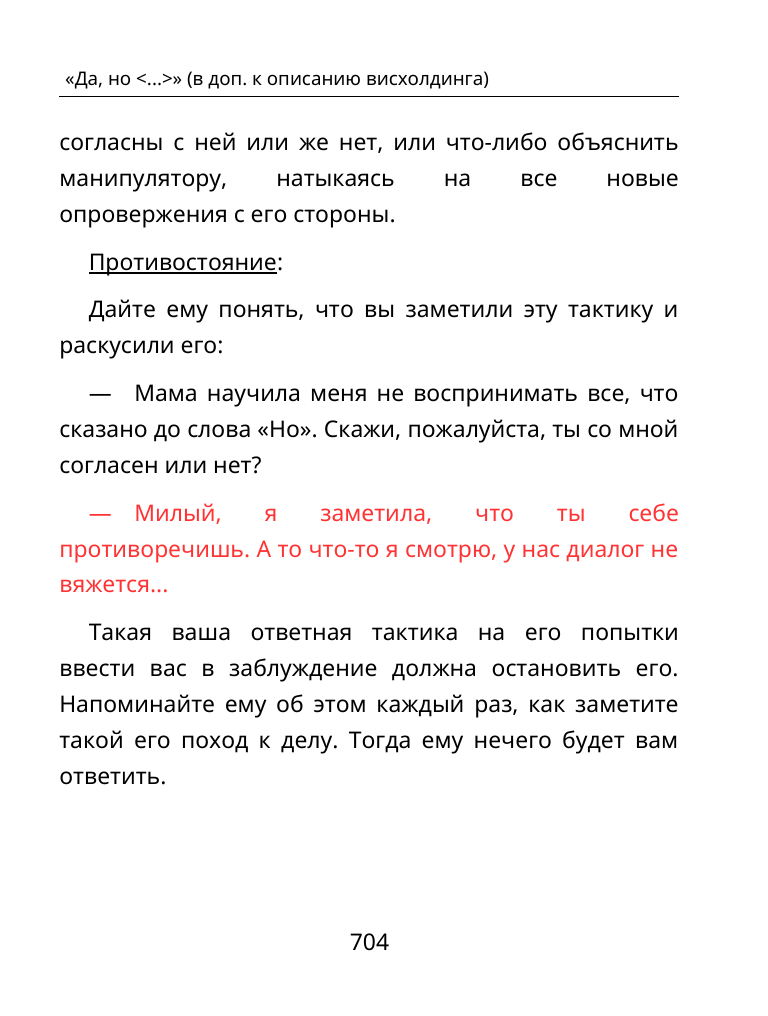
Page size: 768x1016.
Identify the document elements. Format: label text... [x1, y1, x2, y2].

text Такая ваша ответная тактика на его попытки ввести вас в заблуждение должна остановить его. Напоминайте ему об этом каждый раз, как заметите такой его поход к делу. Тогда ему нечего будет вам ответить. [59, 616, 679, 791]
text Противостояние: [59, 246, 679, 277]
list Милый, я заметила, что ты себе противоречишь. А то что-то я смотрю, у нас диалог не вяжется... [59, 497, 679, 600]
text согласны с ней или же нет, или что-либо объяснить манипулятору, натыкаясь на все новые опровержения с его стороны. [59, 126, 679, 229]
text Дайте ему понять, что вы заметили эту тактику и раскусили его: [59, 293, 679, 361]
list Мама научила меня не воспринимать все, что сказано до слова «Но». Скажи, пожалуйста, ты со мной согласен или нет? [59, 377, 679, 480]
